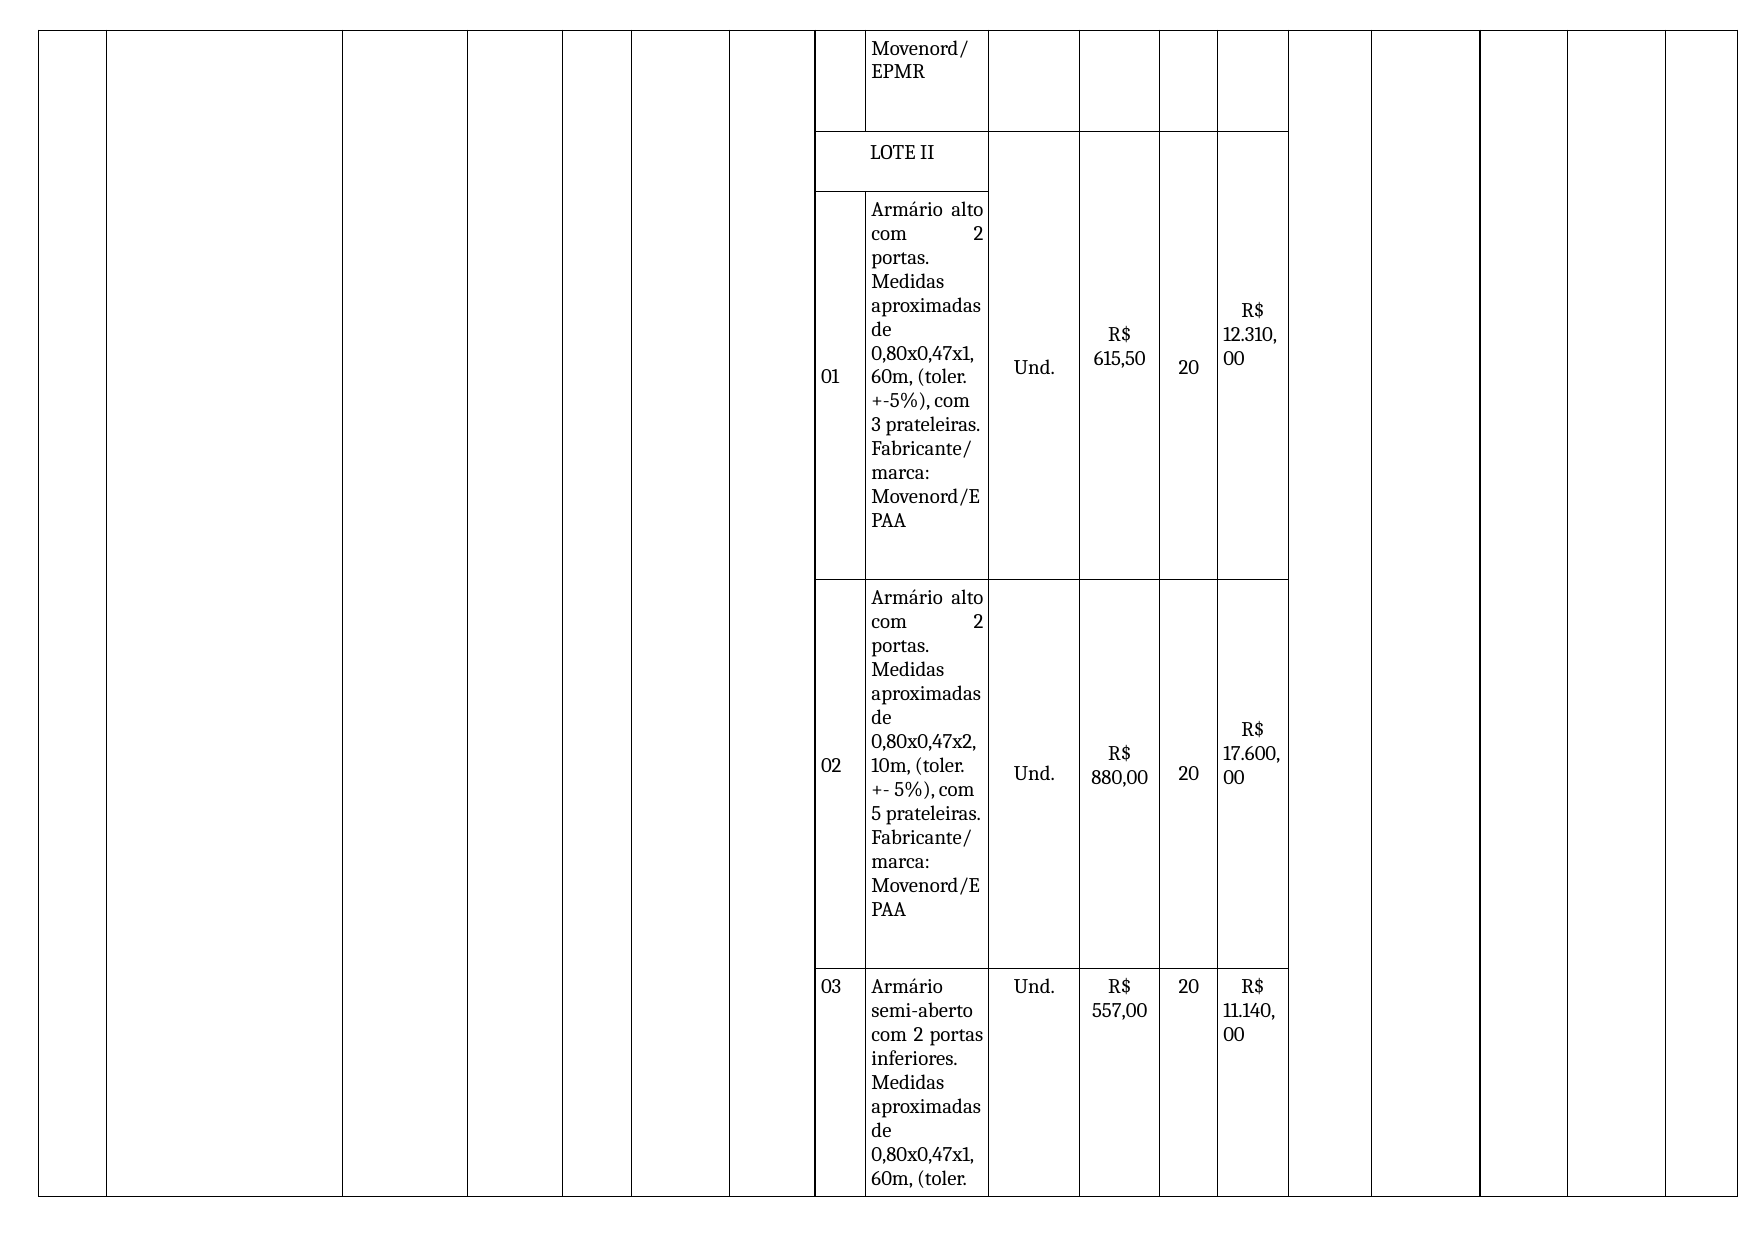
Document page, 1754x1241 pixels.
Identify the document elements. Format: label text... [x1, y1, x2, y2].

table_cell [1218, 31, 1288, 131]
table_cell [1481, 31, 1567, 1196]
table_cell Und. [989, 132, 1079, 579]
table_cell [39, 31, 106, 1196]
table_cell R$ 17.600, 00 [1218, 580, 1288, 968]
table_cell [989, 31, 1079, 131]
table_cell 01 [816, 192, 865, 579]
table_cell R$ 557,00 [1080, 969, 1159, 1196]
table_cell R$ 11.140, 00 [1218, 969, 1288, 1196]
table_cell Armário alto com 2 portas. Medidas aproximadas de 0,80x0,47x1,60m, (toler. +-5%), com 3 prateleiras. Fabricante/marca: Movenord/EPAA [866, 192, 988, 579]
table_cell [632, 31, 729, 1196]
table_cell Und. [989, 969, 1079, 1196]
table_cell 02 [816, 580, 865, 968]
table_cell 20 [1160, 580, 1217, 968]
table_cell [816, 31, 865, 131]
table_cell [1160, 31, 1217, 131]
table_cell [1080, 31, 1159, 131]
table_cell Und. [989, 580, 1079, 968]
table_cell [1568, 31, 1665, 1196]
table_cell 03 [816, 969, 865, 1196]
table_cell [1289, 31, 1371, 1196]
table_cell Armário semi-aberto com 2 portas inferiores. Medidas aproximadas de 0,80x0,47x1,60m, (toler. [866, 969, 988, 1196]
table_cell R$ 615,50 [1080, 132, 1159, 579]
table_cell 20 [1160, 132, 1217, 579]
table_cell Armário alto com 2 portas. Medidas aproximadas de 0,80x0,47x2,10m, (toler. +- 5%), com 5 prateleiras. Fabricante/marca: Movenord/EPAA [866, 580, 988, 968]
table_cell R$ 12.310, 00 [1218, 132, 1288, 579]
table_cell [107, 31, 342, 1196]
table_cell [1372, 31, 1479, 1196]
table_cell 20 [1160, 969, 1217, 1196]
table_cell [343, 31, 467, 1196]
table_cell [563, 31, 631, 1196]
table_cell LOTE II [816, 132, 988, 191]
table_cell [730, 31, 814, 1196]
table_cell Movenord/EPMR [866, 31, 988, 131]
table_cell [468, 31, 562, 1196]
table_cell R$ 880,00 [1080, 580, 1159, 968]
table_cell [1666, 31, 1737, 1196]
